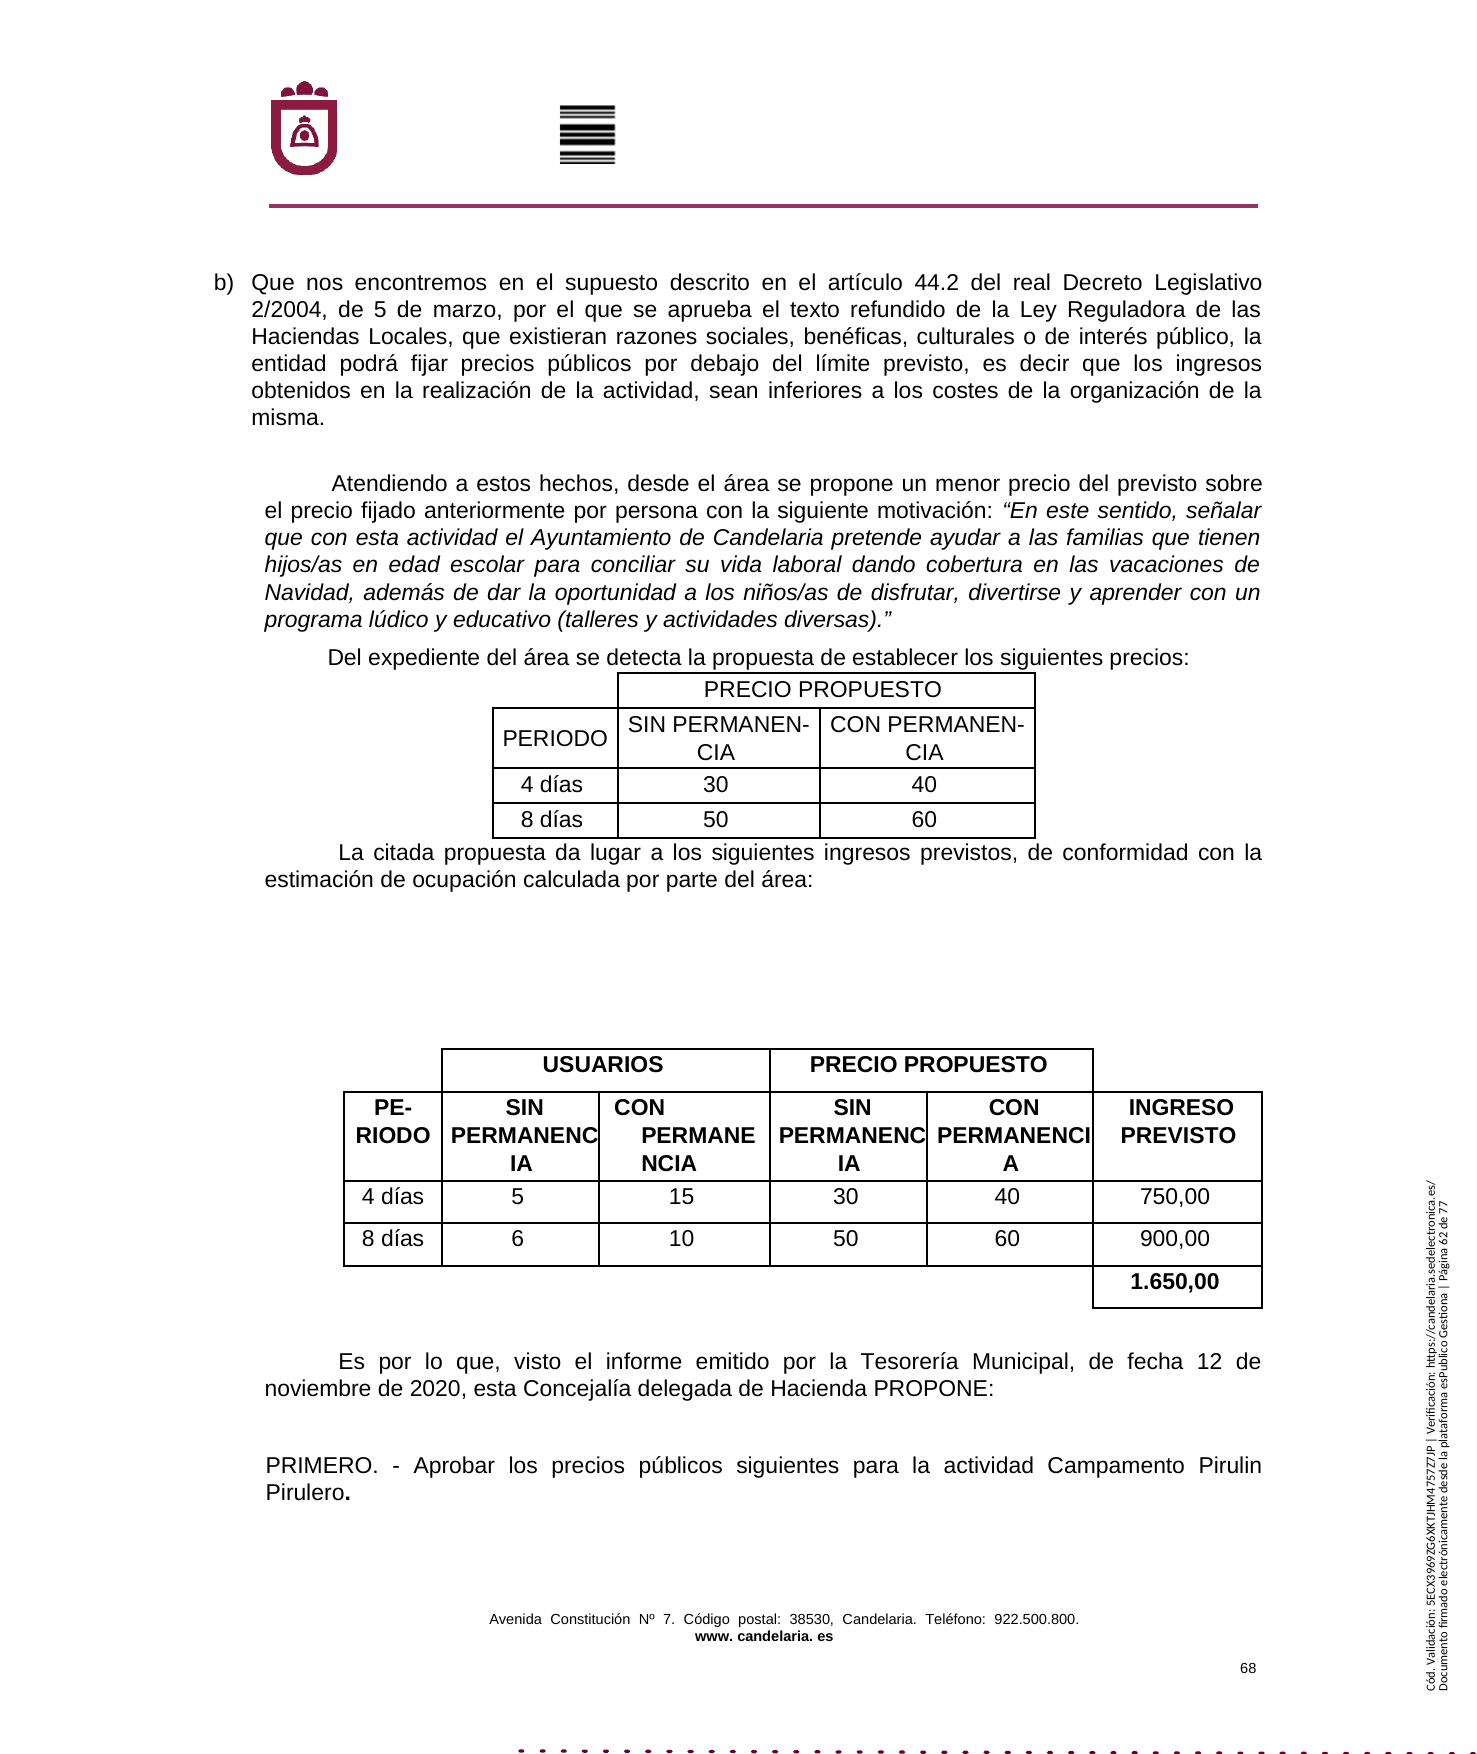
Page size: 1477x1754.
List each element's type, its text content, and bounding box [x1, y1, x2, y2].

table_cell 30 [619, 769, 819, 802]
table_header USUARIOS [443, 1050, 769, 1091]
table_cell 8 días [494, 804, 617, 837]
table_cell CON PERMANENCIA [600, 1093, 769, 1180]
text Es por lo que, visto el informe emitido por la Tesorería Municipal, de fecha 12 de noviembre de 2020, esta Concejalía delegada de Hacienda PROPONE: [264, 1348, 1263, 1401]
table_cell SIN PERMANENCIA [771, 1093, 926, 1180]
table_cell 15 [600, 1182, 769, 1222]
table_cell 60 [928, 1224, 1092, 1264]
table_header PRECIO PROPUESTO [619, 674, 1034, 707]
text Atendiendo a estos hechos, desde el área se propone un menor precio del previsto sobre el precio fijado anteriormente por persona con la siguiente motivación: “En este sentido, señalar que con esta actividad el Ayuntamiento de Candelaria pretende ayudar a las familias que tienen hijos/as en edad escolar para conciliar su vida laboral dando cobertura en las vacaciones de Navidad, además de dar la oportunidad a los niños/as de disfrutar, divertirse y aprender con un programa lúdico y educativo (talleres y actividades diversas).” [264, 470, 1263, 632]
table_cell 4 días [494, 769, 617, 802]
table_cell 60 [821, 804, 1034, 837]
text PRIMERO. - Aprobar los precios públicos siguientes para la actividad Campamento Pirulin Pirulero. [265, 1452, 1263, 1505]
table_cell 8 días [345, 1224, 441, 1264]
table_header PRECIO PROPUESTO [771, 1050, 1092, 1091]
table_cell [770, 1267, 1092, 1307]
table_cell 1.650,00 [1094, 1267, 1261, 1307]
table_cell 4 días [345, 1182, 441, 1222]
table_cell 6 [443, 1224, 598, 1264]
table_cell CON PERMANEN- CIA [821, 709, 1034, 767]
table_header [1094, 1048, 1262, 1091]
table_cell 50 [771, 1224, 926, 1264]
table_cell 900,00 [1094, 1224, 1261, 1264]
table_header [344, 1048, 441, 1091]
table_cell SIN PERMANEN- CIA [619, 709, 819, 767]
table_cell 50 [619, 804, 819, 837]
table_cell PE- RIODO [345, 1093, 441, 1180]
table_cell 40 [928, 1182, 1092, 1222]
table_cell 10 [600, 1224, 769, 1264]
table_cell INGRESO PREVISTO [1094, 1093, 1261, 1180]
text Del expediente del área se detecta la propuesta de establecer los siguientes precios: [252, 644, 1277, 671]
table_cell 750,00 [1094, 1182, 1261, 1222]
table_cell 5 [443, 1182, 598, 1222]
table_cell 30 [771, 1182, 926, 1222]
text La citada propuesta da lugar a los siguientes ingresos previstos, de conformidad con la estimación de ocupación calculada por parte del área: [264, 839, 1263, 892]
table_cell CON PERMANENCIA [928, 1093, 1092, 1180]
table_cell PERIODO [494, 709, 617, 767]
table_cell [344, 1267, 770, 1307]
list Que nos encontremos en el supuesto descrito en el artículo 44.2 del real Decreto Legislativo 2/2004, de 5 de marzo, por el que se aprueba el texto refundido de la Ley Reguladora de las Haciendas Locales, que existieran razones sociales, benéficas, culturales o de interés público, la entidad podrá fijar precios públicos por debajo del límite previsto, es decir que los ingresos obtenidos en la realización de la actividad, sean inferiores a los costes de la organización de la misma. [214, 269, 1263, 431]
table_cell SIN PERMANENCIA [443, 1093, 598, 1180]
table_header [493, 672, 617, 707]
table_cell 40 [821, 769, 1034, 802]
